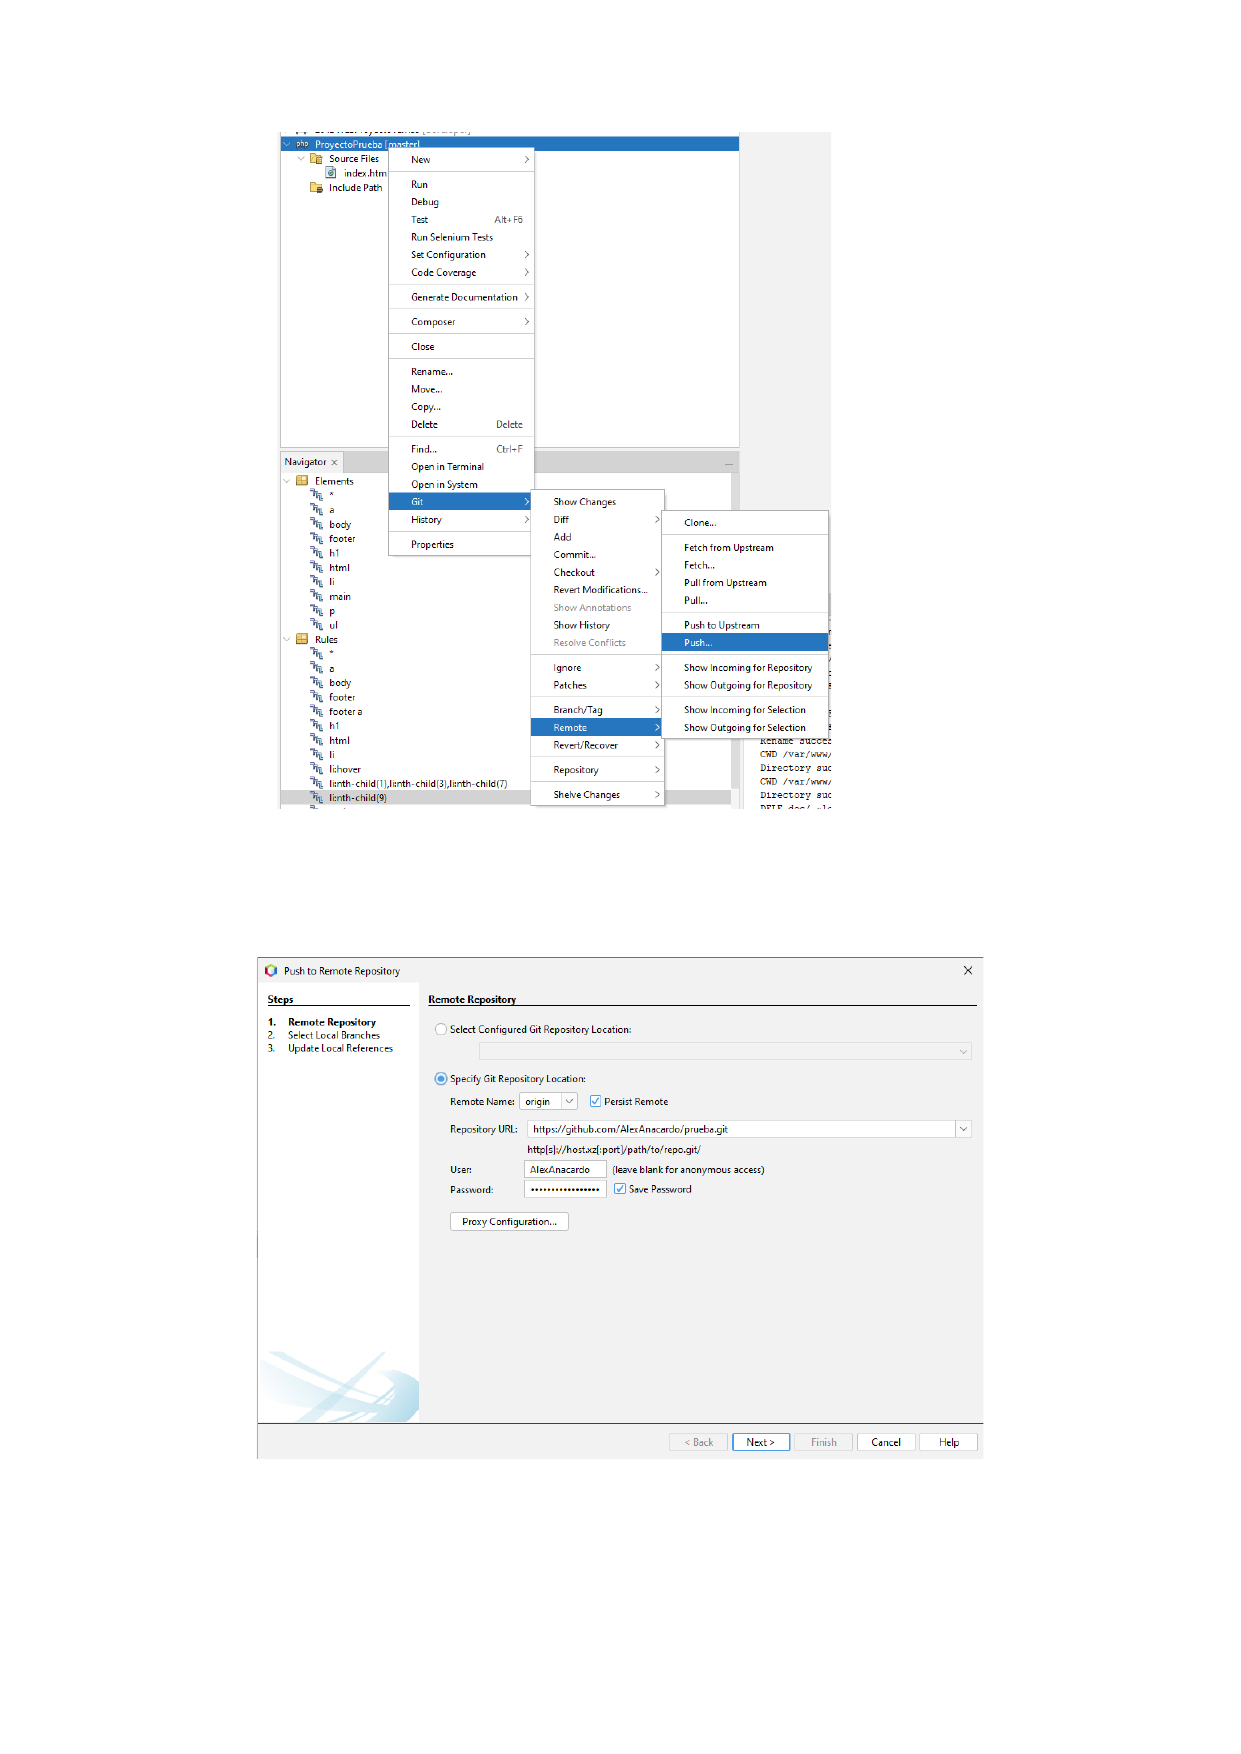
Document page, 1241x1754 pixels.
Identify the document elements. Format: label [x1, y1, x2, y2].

picture [277, 132, 832, 809]
picture [256, 957, 984, 1459]
